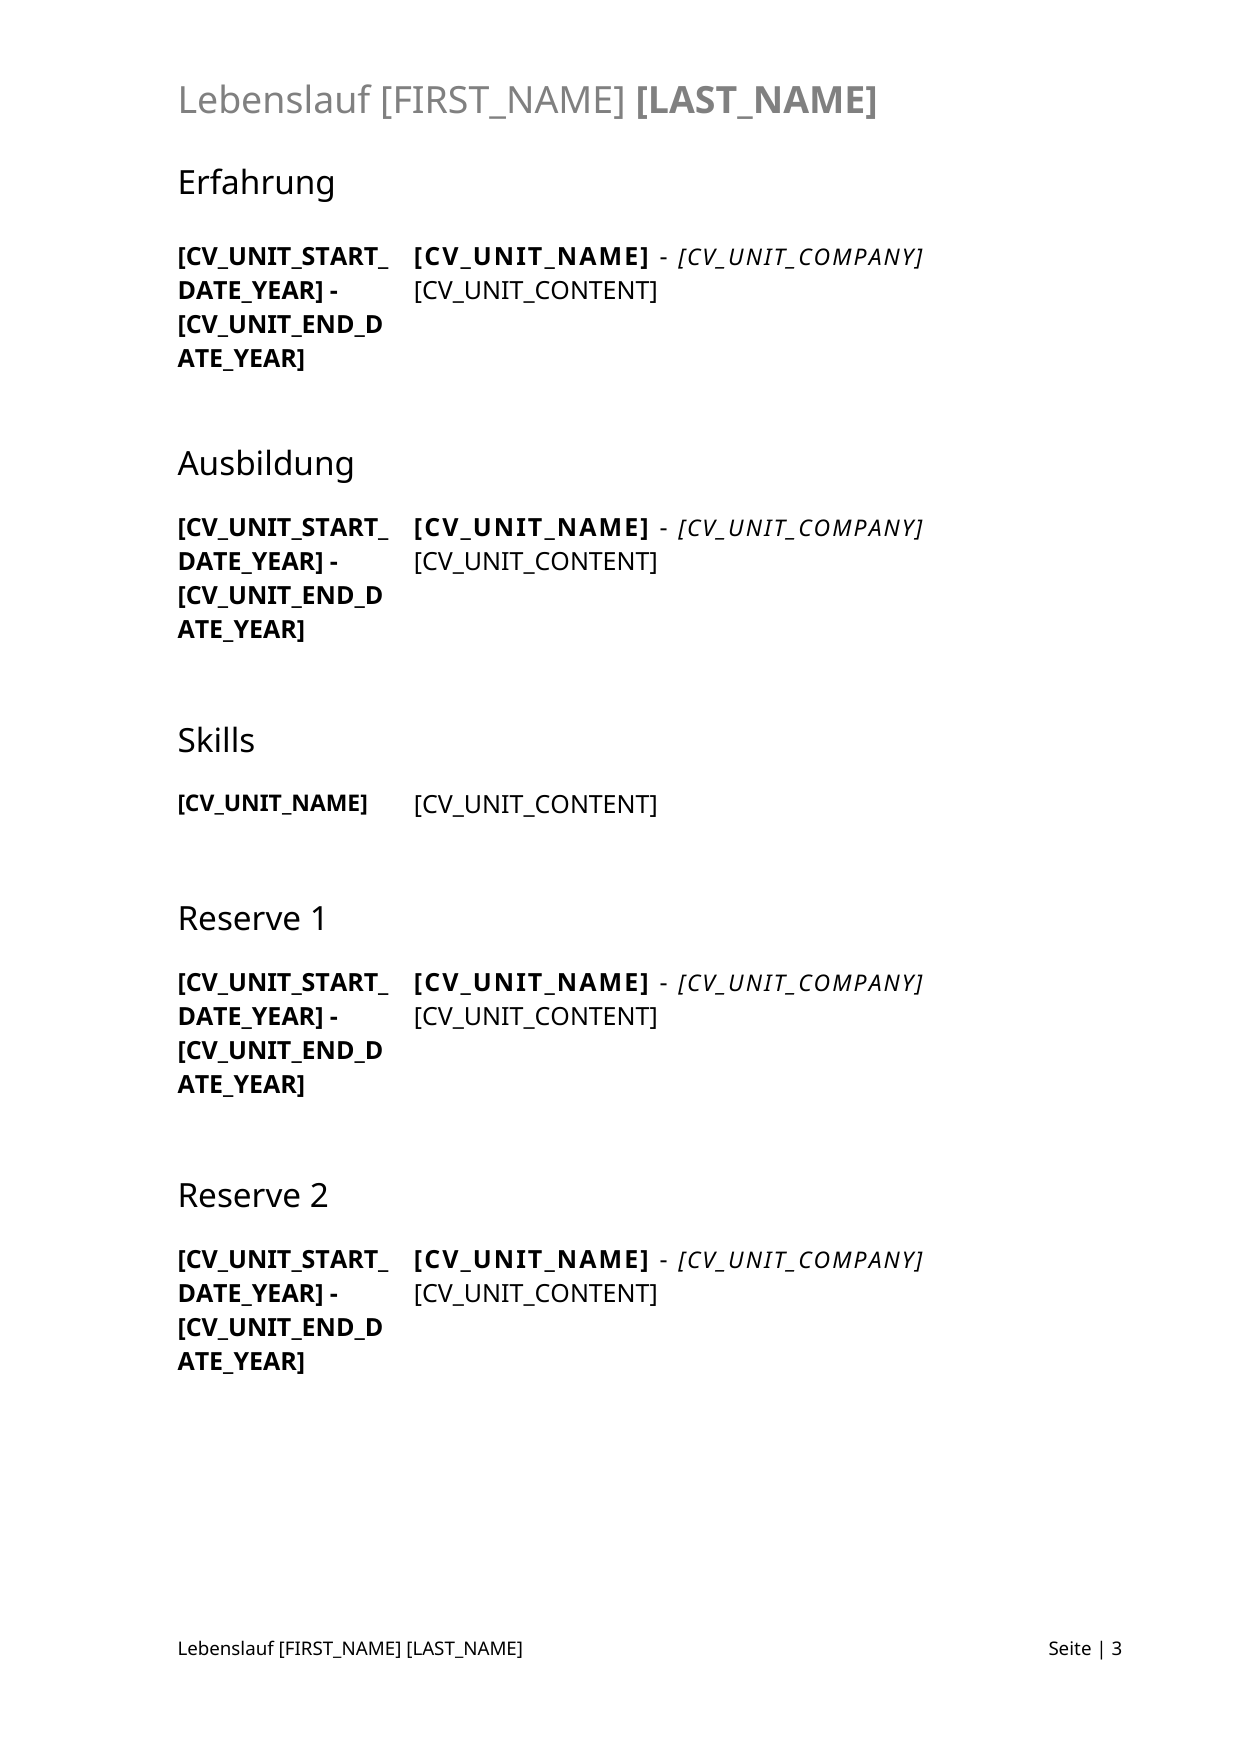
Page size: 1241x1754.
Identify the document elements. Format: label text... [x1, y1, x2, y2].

table_header [CV_UNIT_START_DATE_YEAR] - [CV_UNIT_END_DATE_YEAR] [177, 239, 414, 375]
table_header [CV_UNIT_NAME] - [CV_UNIT_COMPANY] [CV_UNIT_CONTENT] [414, 965, 1122, 1101]
text Reserve 1 [177, 894, 1107, 940]
text Erfahrung [177, 159, 1107, 204]
text Ausbildung [177, 439, 1107, 485]
text Skills [177, 716, 1107, 762]
table_header [CV_UNIT_NAME] - [CV_UNIT_COMPANY] [CV_UNIT_CONTENT] [414, 239, 1122, 375]
table_header [CV_UNIT_START_DATE_YEAR] - [CV_UNIT_END_DATE_YEAR] [177, 510, 414, 646]
table_header [CV_UNIT_NAME] - [CV_UNIT_COMPANY] [CV_UNIT_CONTENT] [414, 1242, 1122, 1378]
table_header [CV_UNIT_NAME] [177, 787, 414, 835]
table_header [CV_UNIT_NAME] - [CV_UNIT_COMPANY] [CV_UNIT_CONTENT] [414, 510, 1122, 646]
table_header [CV_UNIT_START_DATE_YEAR] - [CV_UNIT_END_DATE_YEAR] [177, 1242, 414, 1378]
table_header [CV_UNIT_CONTENT] [414, 787, 1122, 835]
table_header [CV_UNIT_START_DATE_YEAR] - [CV_UNIT_END_DATE_YEAR] [177, 965, 414, 1101]
text Reserve 2 [177, 1171, 1107, 1217]
